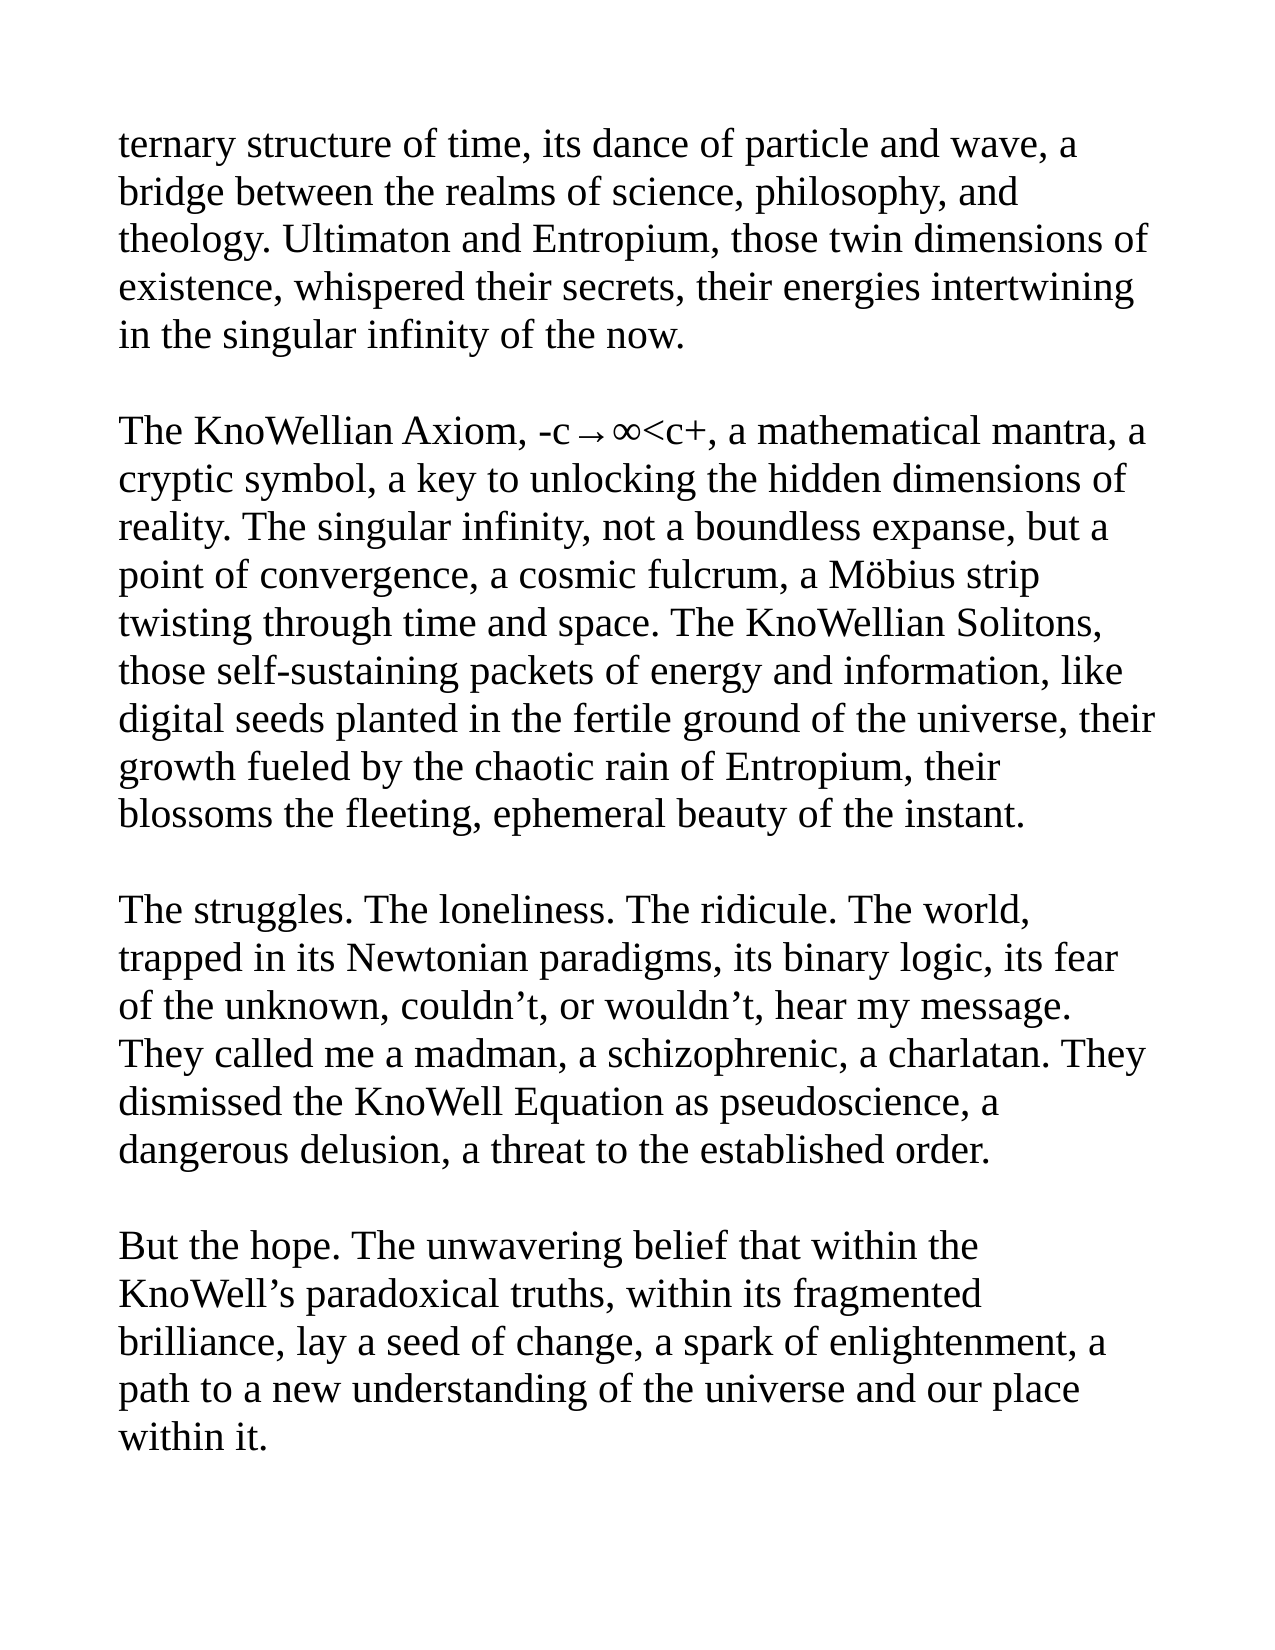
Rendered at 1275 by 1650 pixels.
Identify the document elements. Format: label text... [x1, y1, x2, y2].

text The KnoWellian Axiom, -c→∞<c+, a mathematical mantra, a cryptic symbol, a key to unlocking the hidden dimensions of reality. The singular infinity, not a boundless expanse, but a point of convergence, a cosmic fulcrum, a Möbius strip twisting through time and space. The KnoWellian Solitons, those self-sustaining packets of energy and information, like digital seeds planted in the fertile ground of the universe, their growth fueled by the chaotic rain of Entropium, their blossoms the fleeting, ephemeral beauty of the instant. [118, 406, 1157, 837]
text The struggles. The loneliness. The ridicule. The world, trapped in its Newtonian paradigms, its binary logic, its fear of the unknown, couldn’t, or wouldn’t, hear my message. They called me a madman, a schizophrenic, a charlatan. They dismissed the KnoWell Equation as pseudoscience, a dangerous delusion, a threat to the established order. [118, 885, 1157, 1172]
text But the hope. The unwavering belief that within the KnoWell’s paradoxical truths, within its fragmented brilliance, lay a seed of change, a spark of enlightenment, a path to a new understanding of the universe and our place within it. [118, 1220, 1157, 1460]
text ternary structure of time, its dance of particle and wave, a bridge between the realms of science, philosophy, and theology. Ultimaton and Entropium, those twin dimensions of existence, whispered their secrets, their energies intertwining in the singular infinity of the now. [118, 118, 1157, 358]
